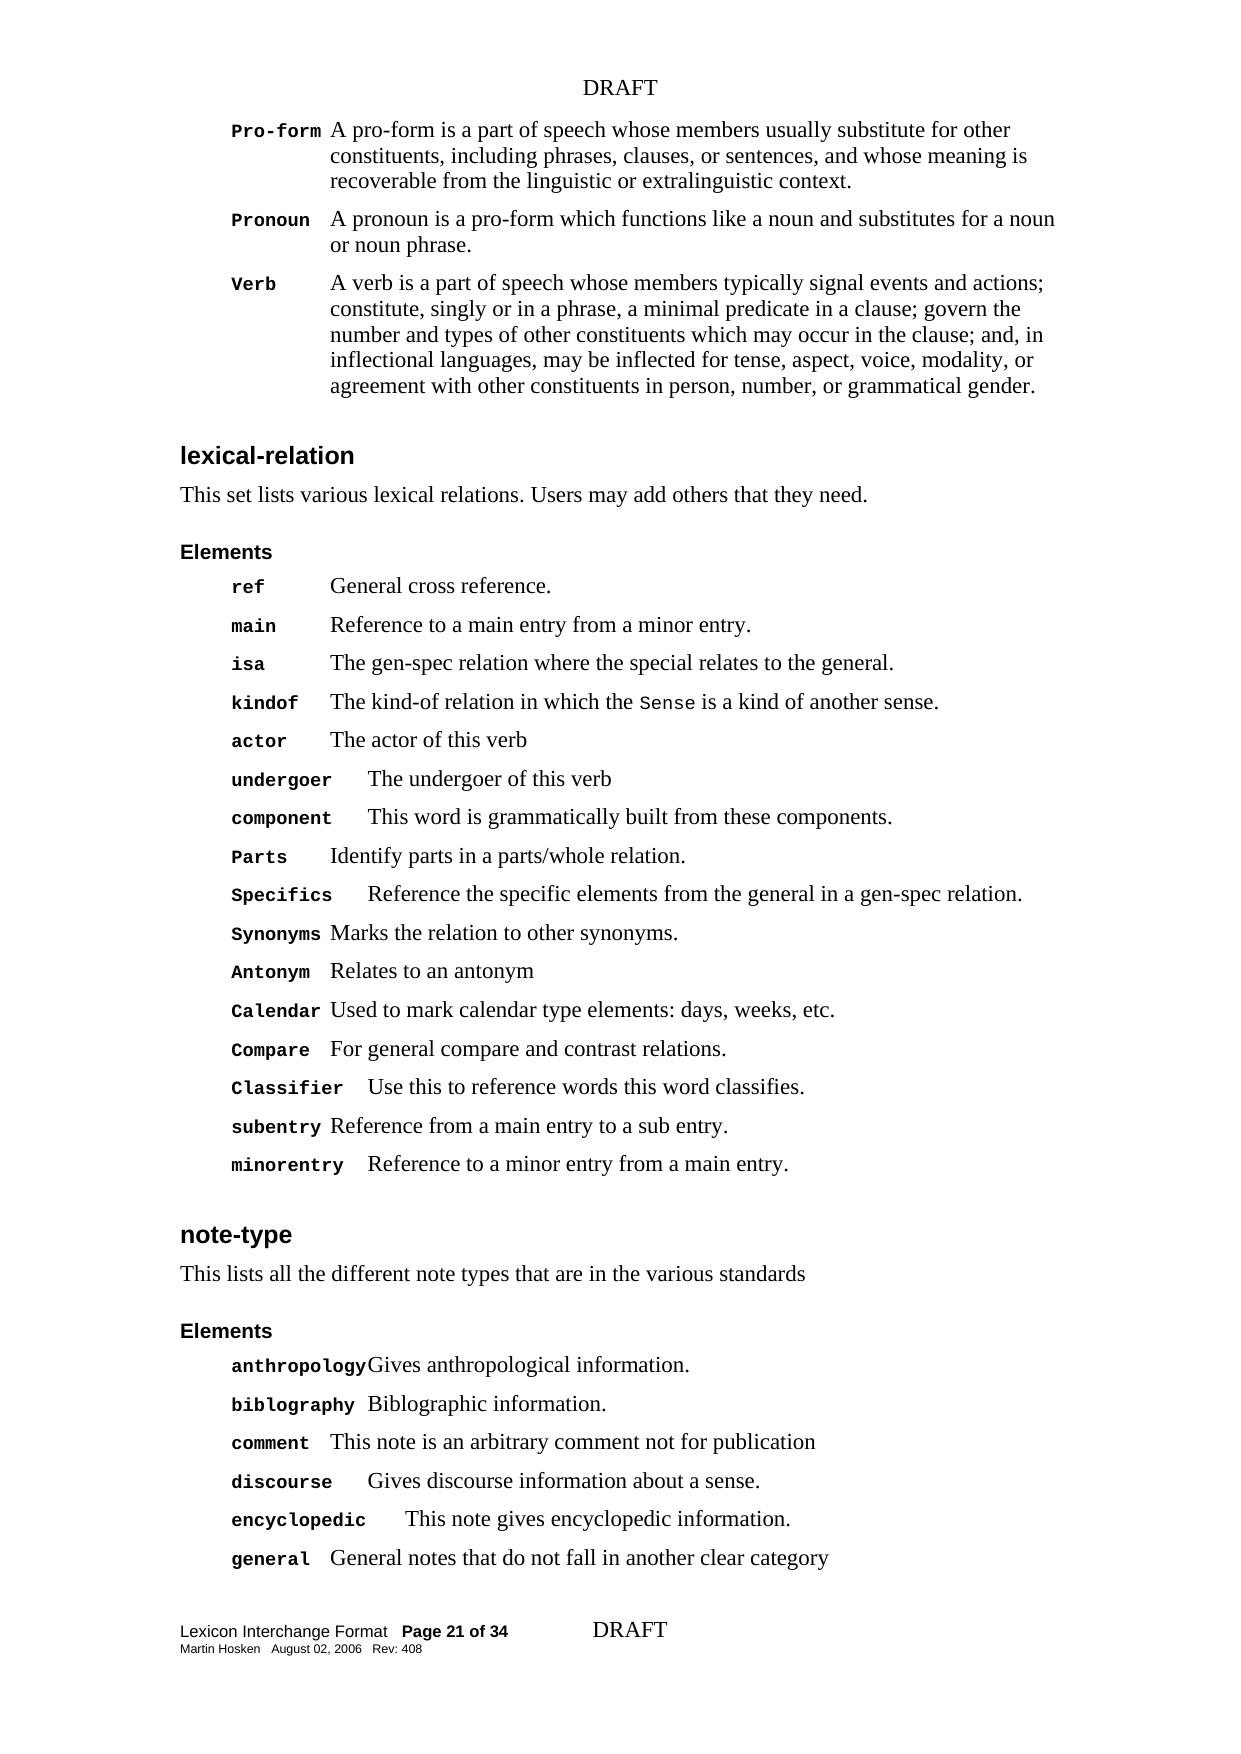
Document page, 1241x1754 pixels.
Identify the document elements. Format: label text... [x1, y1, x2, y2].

text anthropology Gives anthropological information. [231, 1352, 1061, 1378]
text kindof The kind-of relation in which the Sense is a kind of another sense. [231, 689, 1061, 715]
text isa The gen-spec relation where the special relates to the general. [231, 650, 1061, 676]
subtitle note-type [180, 1221, 1061, 1249]
text minorentry Reference to a minor entry from a main entry. [231, 1151, 1061, 1177]
text undergoer The undergoer of this verb [231, 766, 1061, 792]
subtitle Elements [180, 541, 1061, 564]
text encyclopedic This note gives encyclopedic information. [231, 1506, 1061, 1532]
text biblography Biblographic information. [231, 1391, 1061, 1417]
text Synonyms Marks the relation to other synonyms. [231, 920, 1061, 946]
text Verb A verb is a part of speech whose members typically signal events and actions; constitute, singly or in a phrase, a minimal predicate in a clause; govern the number and types of other constituents which may occur in the clause; and, in inflectional languages, may be inflected for tense, aspect, voice, modality, or agreement with other constituents in person, number, or grammatical gender. [231, 270, 1061, 398]
subtitle lexical-relation [180, 442, 1061, 470]
text actor The actor of this verb [231, 727, 1061, 753]
text Classifier Use this to reference words this word classifies. [231, 1074, 1061, 1100]
text This set lists various lexical relations. Users may add others that they need. [180, 482, 1061, 507]
text general General notes that do not fall in another clear category [231, 1545, 1061, 1571]
text main Reference to a main entry from a minor entry. [231, 612, 1061, 638]
text Pronoun A pronoun is a pro-form which functions like a noun and substitutes for a noun or noun phrase. [231, 206, 1061, 258]
text Compare For general compare and contrast relations. [231, 1036, 1061, 1062]
text Specifics Reference the specific elements from the general in a gen-spec relation. [231, 881, 1061, 907]
text Calendar Used to mark calendar type elements: days, weeks, etc. [231, 997, 1061, 1023]
subtitle Elements [180, 1320, 1061, 1343]
text component This word is grammatically built from these components. [231, 804, 1061, 830]
text ref General cross reference. [231, 573, 1061, 599]
text Antonym Relates to an antonym [231, 958, 1061, 984]
text comment This note is an arbitrary comment not for publication [231, 1429, 1061, 1455]
text subentry Reference from a main entry to a sub entry. [231, 1113, 1061, 1139]
text Pro-form A pro-form is a part of speech whose members usually substitute for other constituents, including phrases, clauses, or sentences, and whose meaning is recoverable from the linguistic or extralinguistic context. [231, 117, 1061, 194]
text This lists all the different note types that are in the various standards [180, 1261, 1061, 1286]
text Parts Identify parts in a parts/whole relation. [231, 843, 1061, 869]
text discourse Gives discourse information about a sense. [231, 1468, 1061, 1494]
